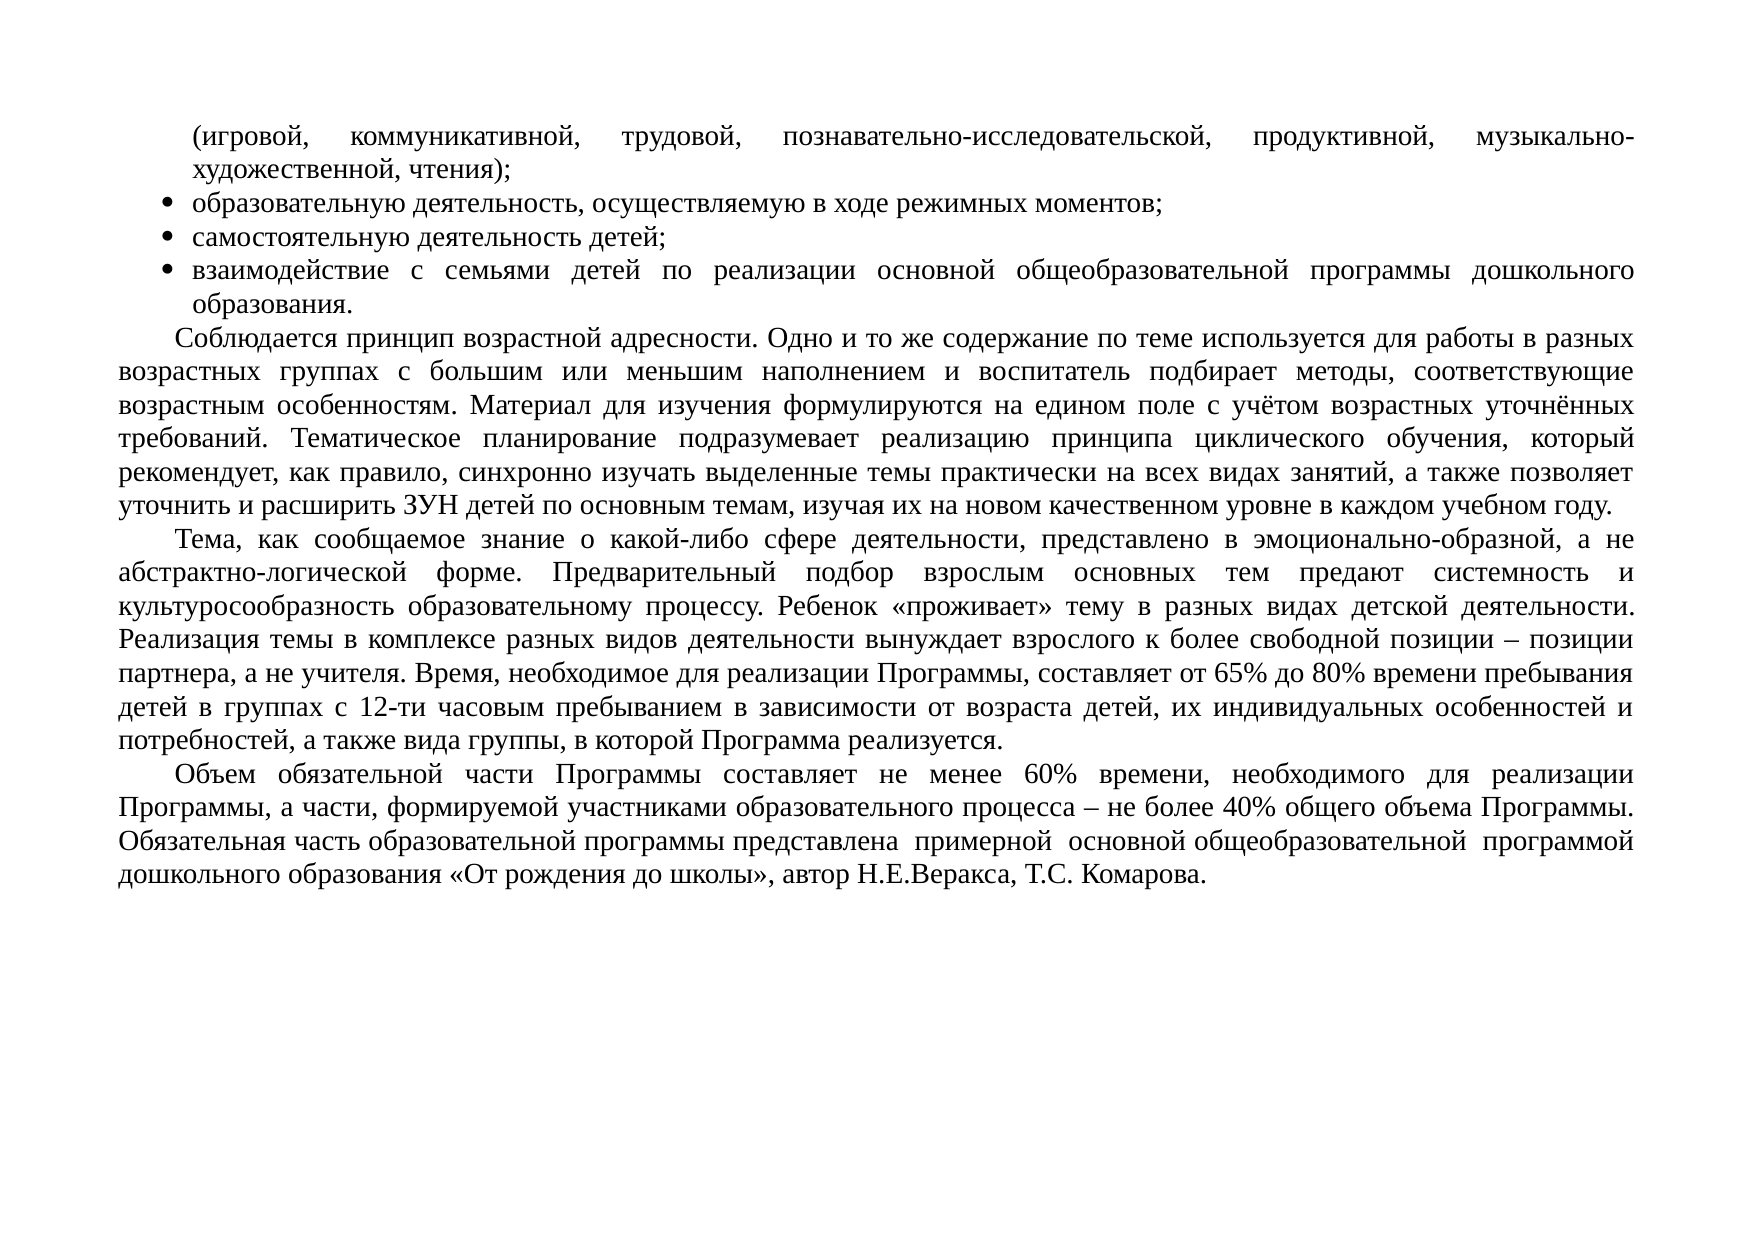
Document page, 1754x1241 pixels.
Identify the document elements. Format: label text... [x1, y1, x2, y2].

text Тема, как сообщаемое знание о какой-либо сфере деятельности, представлено в эмоционально-образной, а не абстрактно-логической форме. Предварительный подбор взрослым основных тем предают системность и культуросообразность образовательному процессу. Ребенок «проживает» тему в разных видах детской деятельности. Реализация темы в комплексе разных видов деятельности вынуждает взрослого к более свободной позиции – позиции партнера, а не учителя. Время, необходимое для реализации Программы, составляет от 65% до 80% времени пребывания детей в группах с 12-ти часовым пребыванием в зависимости от возраста детей, их индивидуальных особенностей и потребностей, а также вида группы, в которой Программа реализуется. [118, 521, 1636, 756]
list взаимодействие с семьями детей по реализации основной общеобразовательной программы дошкольного образования. [162, 252, 1636, 320]
text Объем обязательной части Программы составляет не менее 60% времени, необходимого для реализации Программы, а части, формируемой участниками образовательного процесса – не более 40% общего объема Программы. Обязательная часть образовательной программы представлена примерной основной общеобразовательной программой дошкольного образования «От рождения до школы», автор Н.Е.Веракса, Т.С. Комарова. [118, 756, 1636, 890]
list образовательную деятельность, осуществляемую в ходе режимных моментов; [162, 185, 1636, 219]
list самостоятельную деятельность детей; [162, 219, 1636, 252]
list (игровой, коммуникативной, трудовой, познавательно-исследовательской, продуктивной, музыкально-художественной, чтения); [162, 118, 1636, 185]
text Соблюдается принцип возрастной адресности. Одно и то же содержание по теме используется для работы в разных возрастных группах с большим или меньшим наполнением и воспитатель подбирает методы, соответствующие возрастным особенностям. Материал для изучения формулируются на едином поле с учётом возрастных уточнённых требований. Тематическое планирование подразумевает реализацию принципа циклического обучения, который рекомендует, как правило, синхронно изучать выделенные темы практически на всех видах занятий, а также позволяет уточнить и расширить ЗУН детей по основным темам, изучая их на новом качественном уровне в каждом учебном году. [118, 320, 1636, 521]
